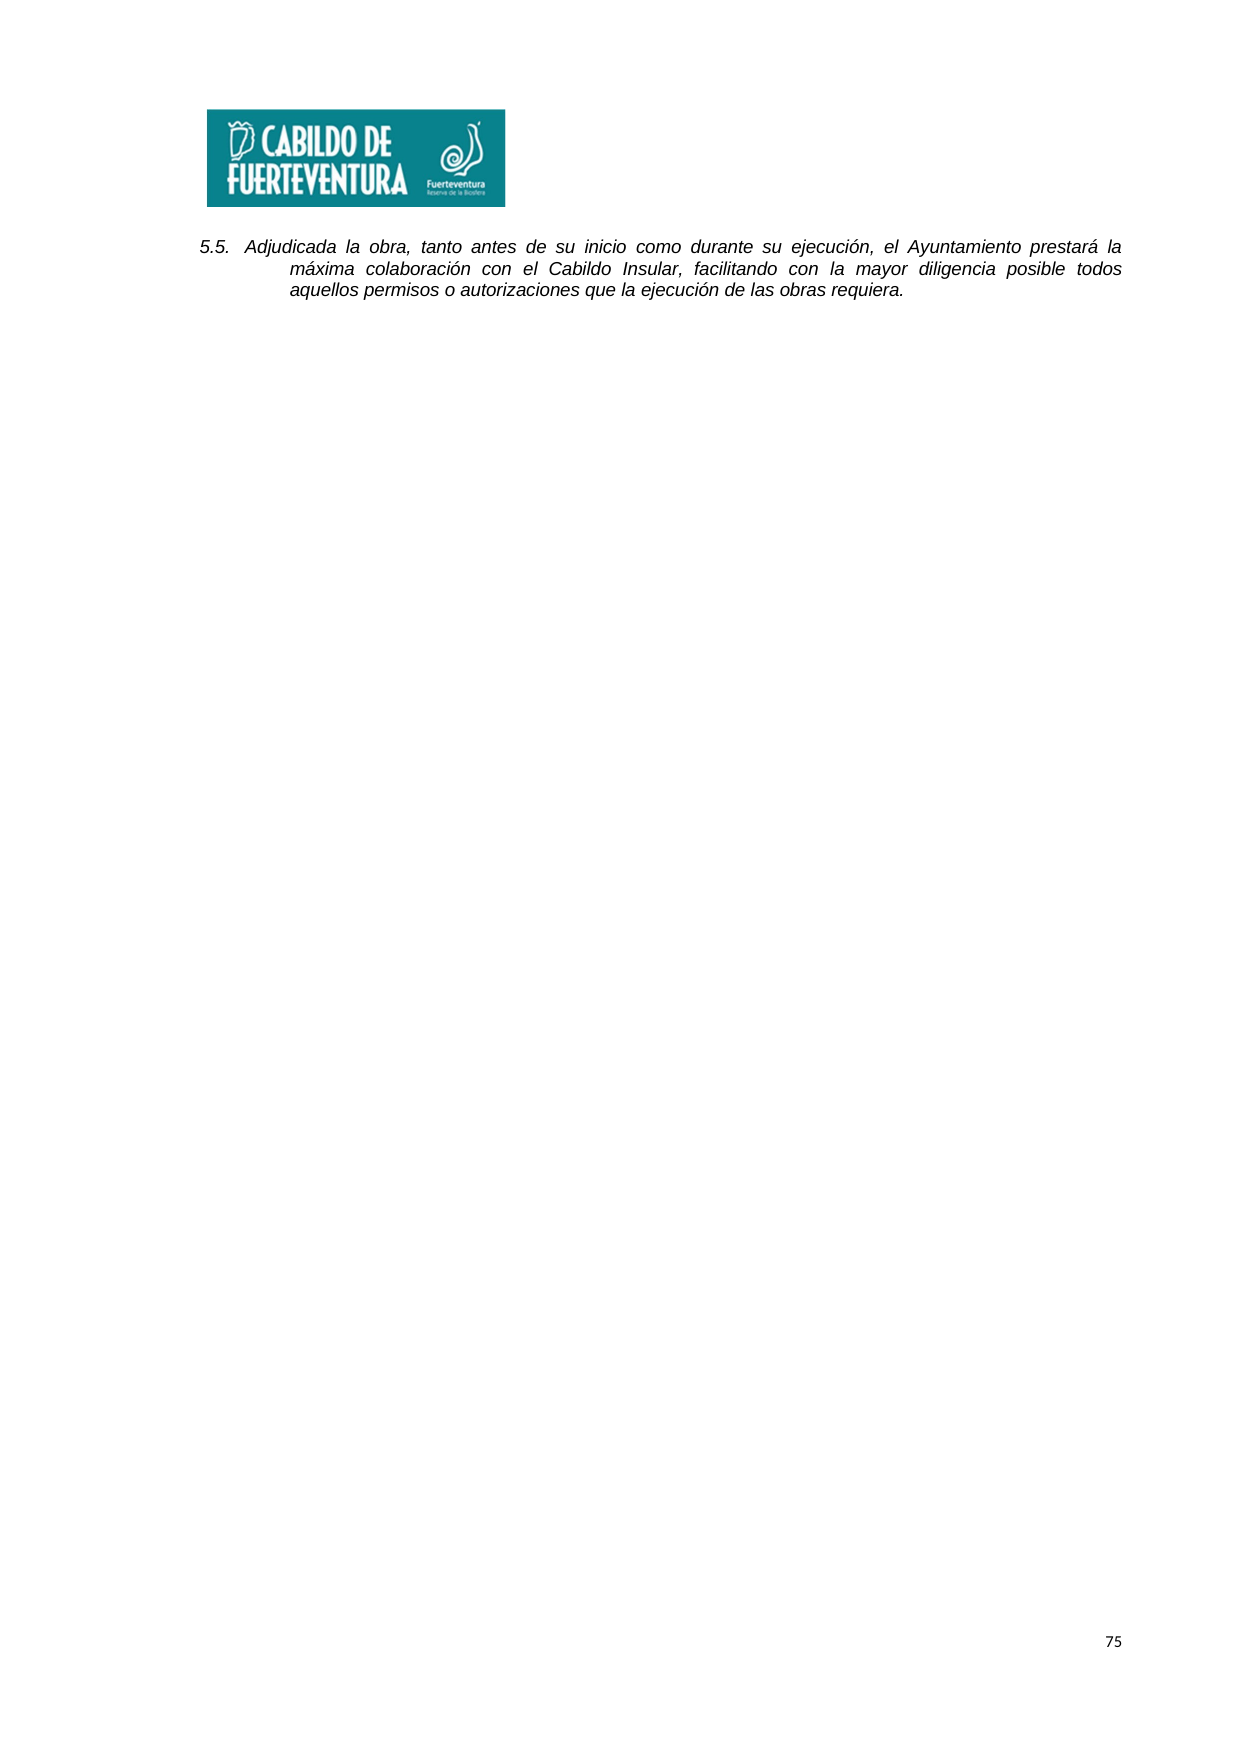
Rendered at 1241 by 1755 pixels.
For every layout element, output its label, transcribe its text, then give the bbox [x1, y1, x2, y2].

list Adjudicada la obra, tanto antes de su inicio como durante su ejecución, el Ayuntamiento prestará la máxima colaboración con el Cabildo Insular, facilitando con la mayor diligencia posible todos aquellos permisos o autorizaciones que la ejecución de las obras requiera. [199, 236, 1123, 301]
